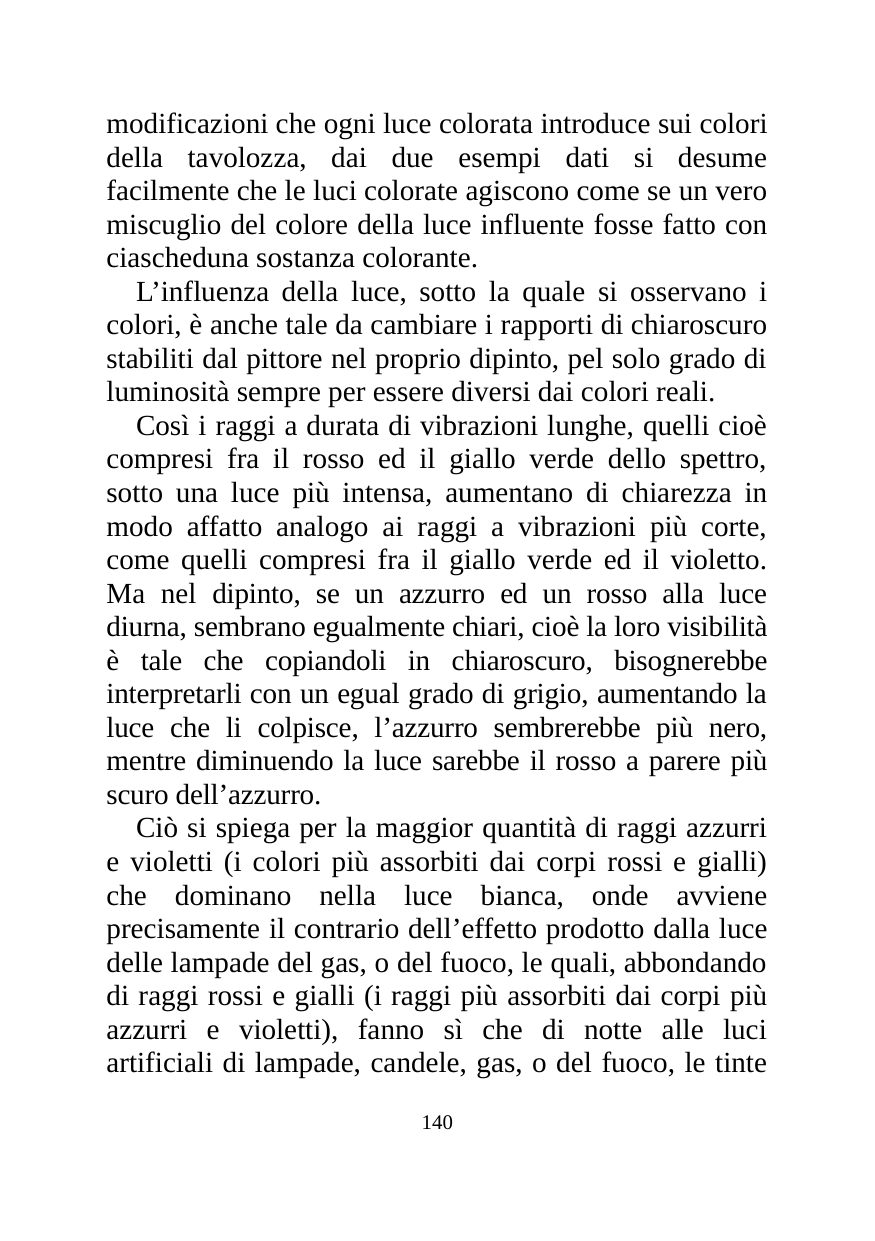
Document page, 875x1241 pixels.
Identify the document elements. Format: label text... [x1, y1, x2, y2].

text Così i raggi a durata di vibrazioni lunghe, quelli cioè compresi fra il rosso ed il giallo verde dello spettro, sotto una luce più intensa, aumentano di chiarezza in modo affatto analogo ai raggi a vibrazioni più corte, come quelli compresi fra il giallo verde ed il violetto. Ma nel dipinto, se un azzurro ed un rosso alla luce diurna, sembrano egualmente chiari, cioè la loro visibilità è tale che copiandoli in chiaroscuro, bisognerebbe interpretarli con un egual grado di grigio, aumentando la luce che li colpisce, l’azzurro sembrerebbe più nero, mentre diminuendo la luce sarebbe il rosso a parere più scuro dell’azzurro. [106, 408, 768, 811]
text Ciò si spiega per la maggior quantità di raggi azzurri e violetti (i colori più assorbiti dai corpi rossi e gialli) che dominano nella luce bianca, onde avviene precisamente il contrario dell’effetto prodotto dalla luce delle lampade del gas, o del fuoco, le quali, abbondando di raggi rossi e gialli (i raggi più assorbiti dai corpi più azzurri e violetti), fanno sì che di notte alle luci artificiali di lampade, candele, gas, o del fuoco, le tinte [106, 811, 768, 1079]
text modificazioni che ogni luce colorata introduce sui colori della tavolozza, dai due esempi dati si desume facilmente che le luci colorate agiscono come se un vero miscuglio del colore della luce influente fosse fatto con ciascheduna sostanza colorante. [106, 106, 768, 274]
text L’influenza della luce, sotto la quale si osservano i colori, è anche tale da cambiare i rapporti di chiaroscuro stabiliti dal pittore nel proprio dipinto, pel solo grado di luminosità sempre per essere diversi dai colori reali. [106, 274, 768, 408]
